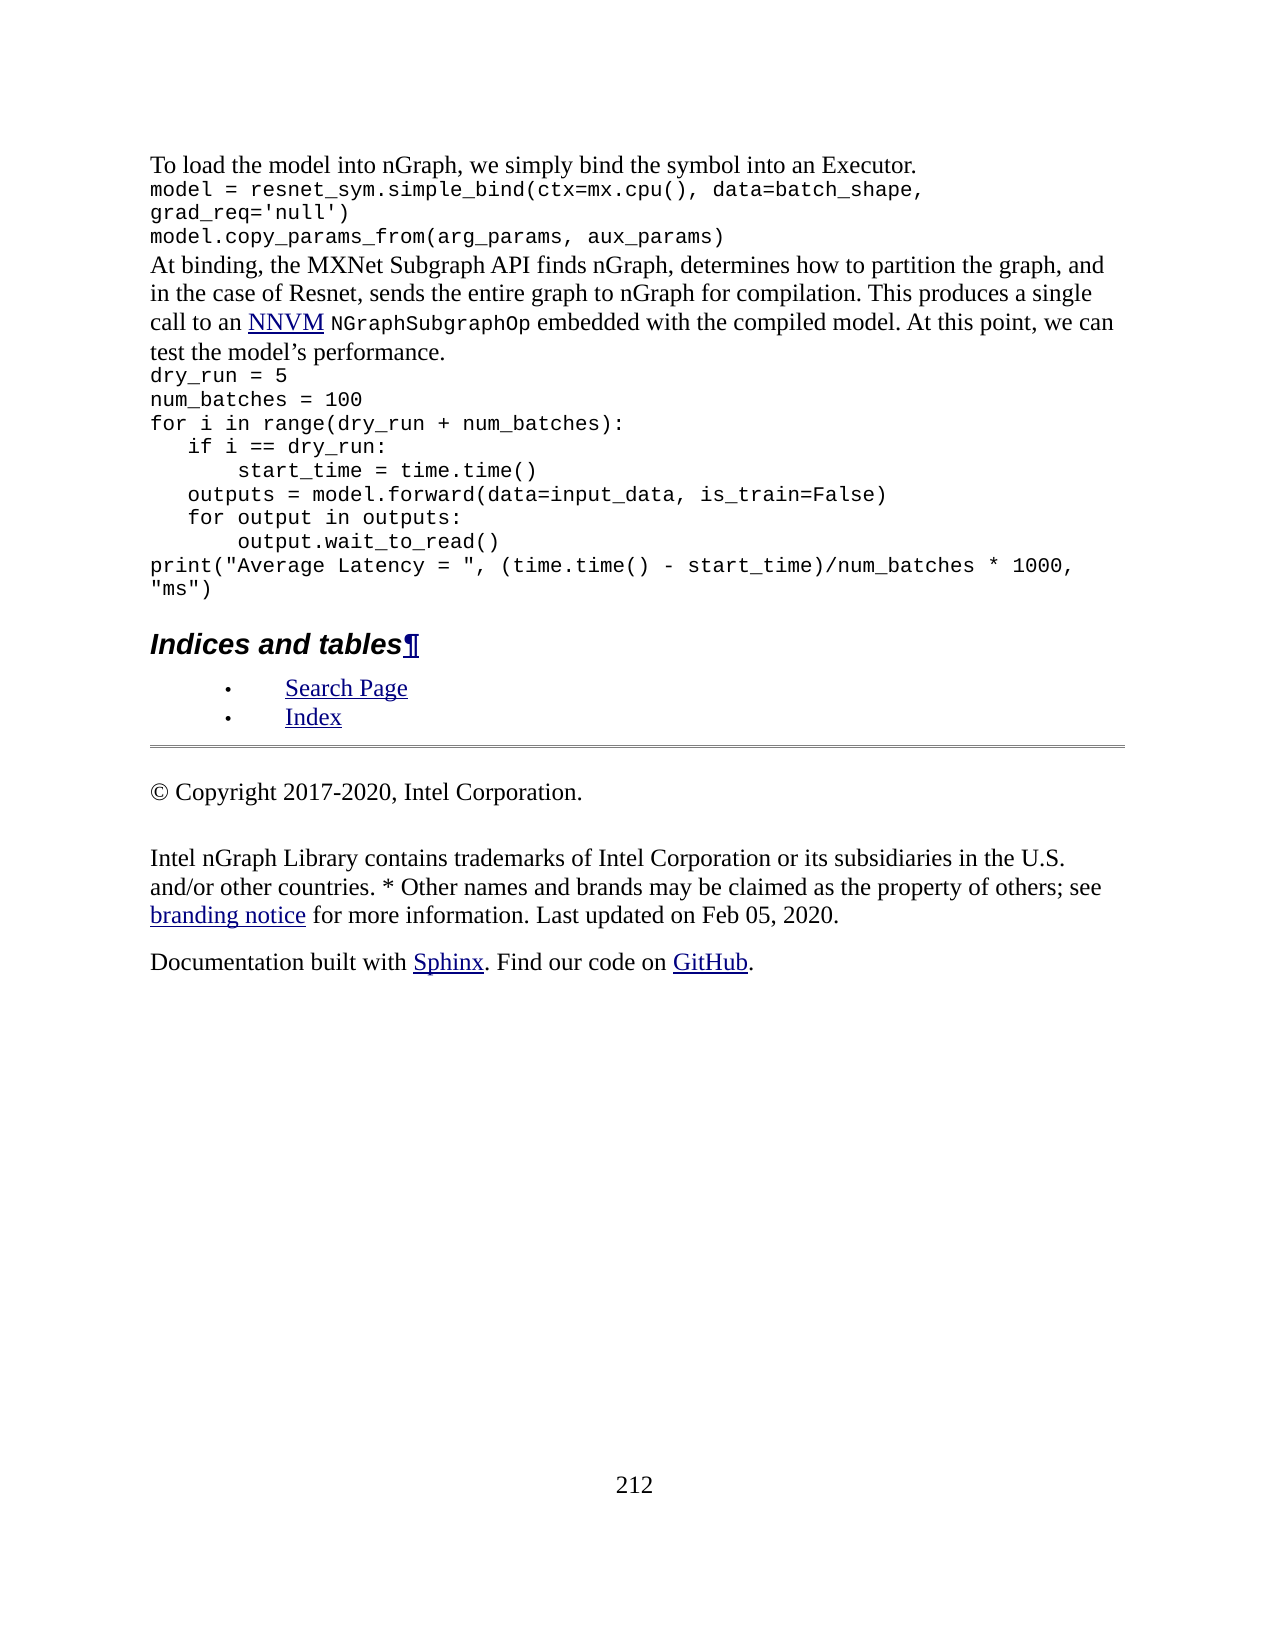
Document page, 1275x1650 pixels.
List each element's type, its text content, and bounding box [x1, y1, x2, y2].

text model = resnet_sym.simple_bind(ctx=mx.cpu(), data=batch_shape, grad_req='null') [150, 179, 1125, 226]
text print("Average Latency = ", (time.time() - start_time)/num_batches * 1000, "ms") [150, 555, 1125, 602]
list Index [225, 702, 1125, 731]
text output.wait_to_read() [150, 531, 1125, 555]
list Search Page [225, 673, 1125, 702]
text outputs = model.forward(data=input_data, is_train=False) [150, 484, 1125, 507]
text To load the model into nGraph, we simply bind the symbol into an Executor. [150, 150, 1125, 179]
text Intel nGraph Library contains trademarks of Intel Corporation or its subsidiaries in the U.S. and/or other countries. * Other names and brands may be claimed as the property of others; see branding notice for more information. Last updated on Feb 05, 2020. [150, 843, 1125, 929]
text start_time = time.time() [150, 460, 1125, 484]
text for output in outputs: [150, 507, 1125, 531]
text dry_run = 5 [150, 366, 1125, 389]
text © Copyright 2017-2020, Intel Corporation. [150, 777, 1125, 834]
subtitle Indices and tables¶ [150, 627, 1125, 661]
text Documentation built with Sphinx. Find our code on GitHub. [150, 947, 1125, 976]
text num_batches = 100 [150, 389, 1125, 413]
text model.copy_params_from(arg_params, aux_params) [150, 226, 1125, 250]
text if i == dry_run: [150, 436, 1125, 460]
text At binding, the MXNet Subgraph API finds nGraph, determines how to partition the graph, and in the case of Resnet, sends the entire graph to nGraph for compilation. This produces a single call to an NNVM NGraphSubgraphOp embedded with the compiled model. At this point, we can test the model’s performance. [150, 250, 1125, 366]
text for i in range(dry_run + num_batches): [150, 413, 1125, 436]
